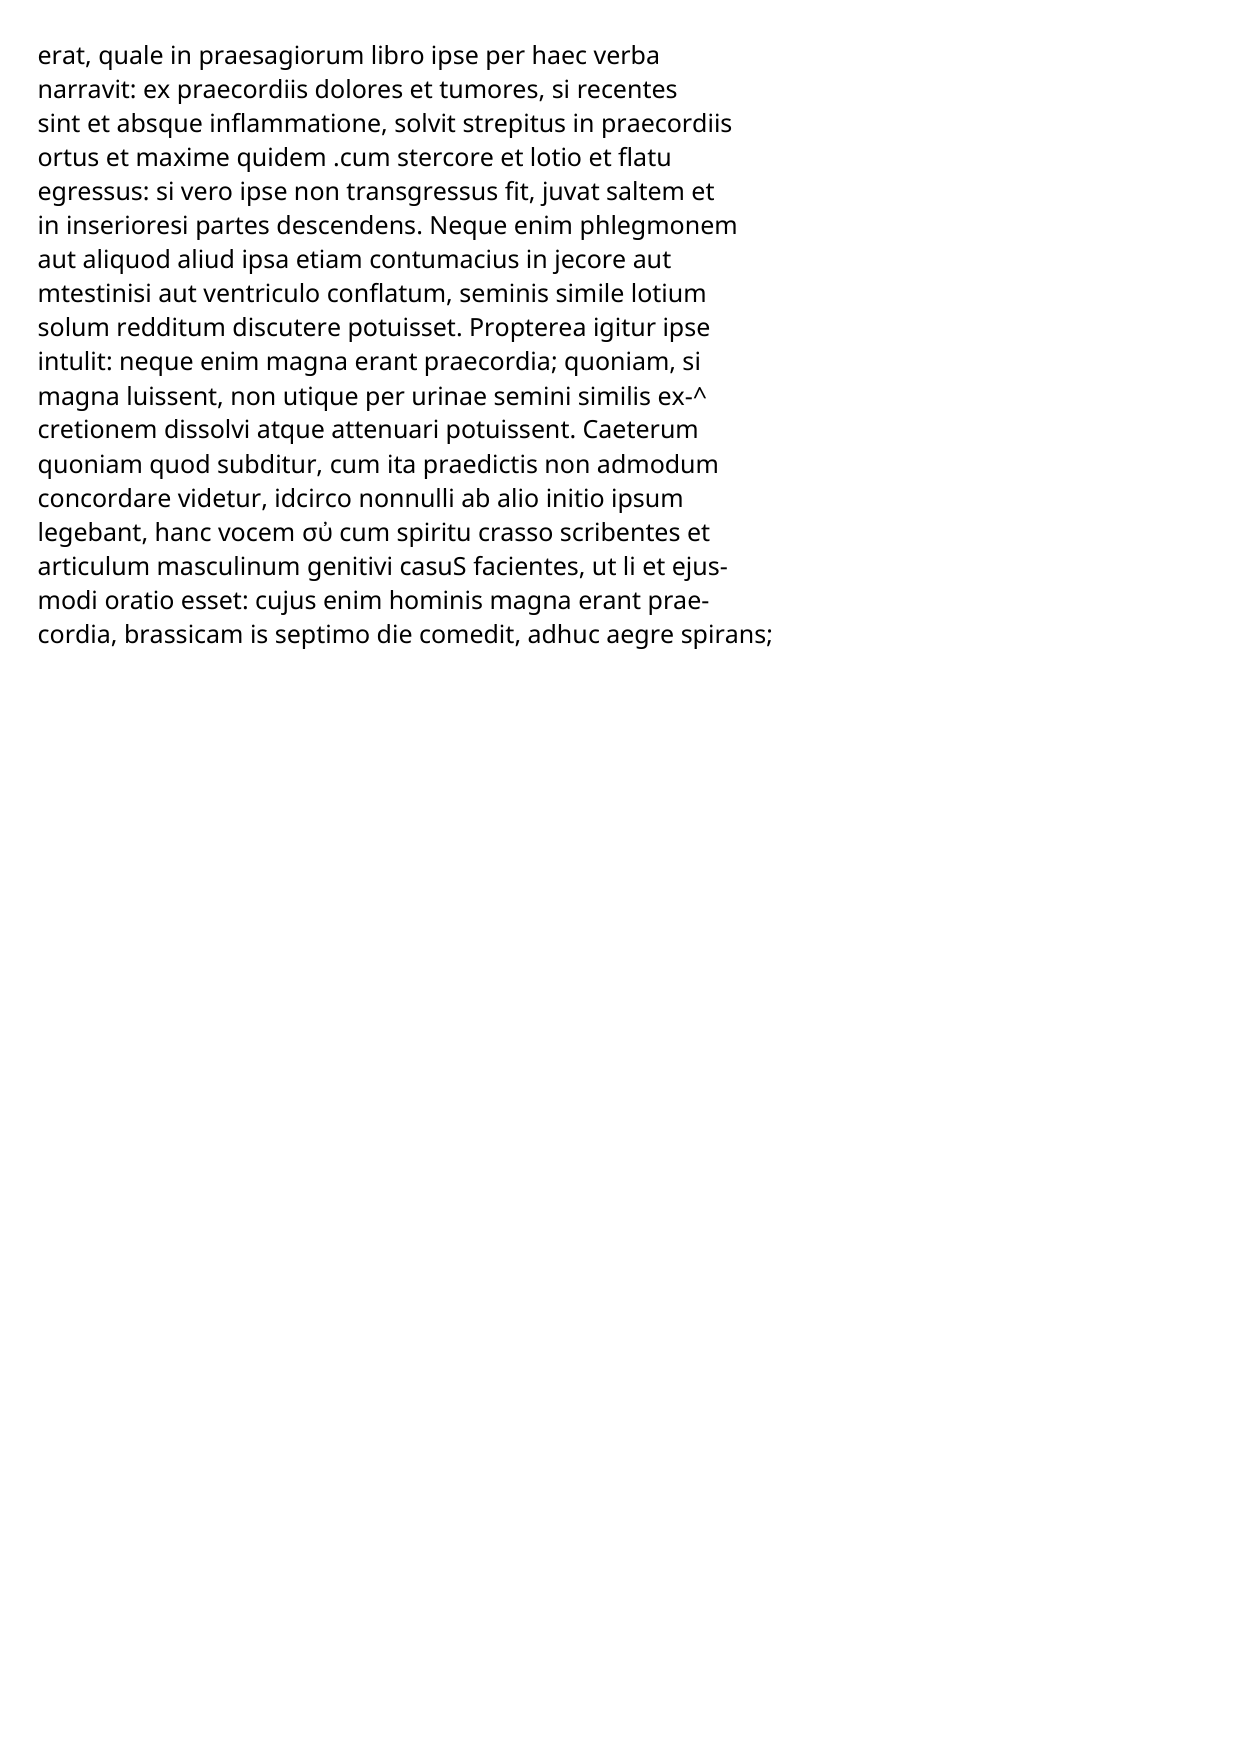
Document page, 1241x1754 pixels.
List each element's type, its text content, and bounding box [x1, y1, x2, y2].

text erat, quale in praesagiorum libro ipse per haec verba narravit: ex praecordiis dolores et tumores, si recentes sint et absque inflammatione, solvit strepitus in praecordiis ortus et maxime quidem .cum stercore et lotio et flatu egressus: si vero ipse non transgressus fit, juvat saltem et in inserioresi partes descendens. Neque enim phlegmonem aut aliquod aliud ipsa etiam contumacius in jecore aut mtestinisi aut ventriculo conflatum, seminis simile lotium solum redditum discutere potuisset. Propterea igitur ipse intulit: neque enim magna erant praecordia; quoniam, si magna luissent, non utique per urinae semini similis ex-^ cretionem dissolvi atque attenuari potuissent. Caeterum quoniam quod subditur, cum ita praedictis non admodum concordare videtur, idcirco nonnulli ab alio initio ipsum legebant, hanc vocem σὐ cum spiritu crasso scribentes et articulum masculinum genitivi casuS facientes, ut li et ejus- modi oratio esset: cujus enim hominis magna erant prae- cordia, brassicam is septimo die comedit, adhuc aegre spirans; [37, 37, 1203, 651]
